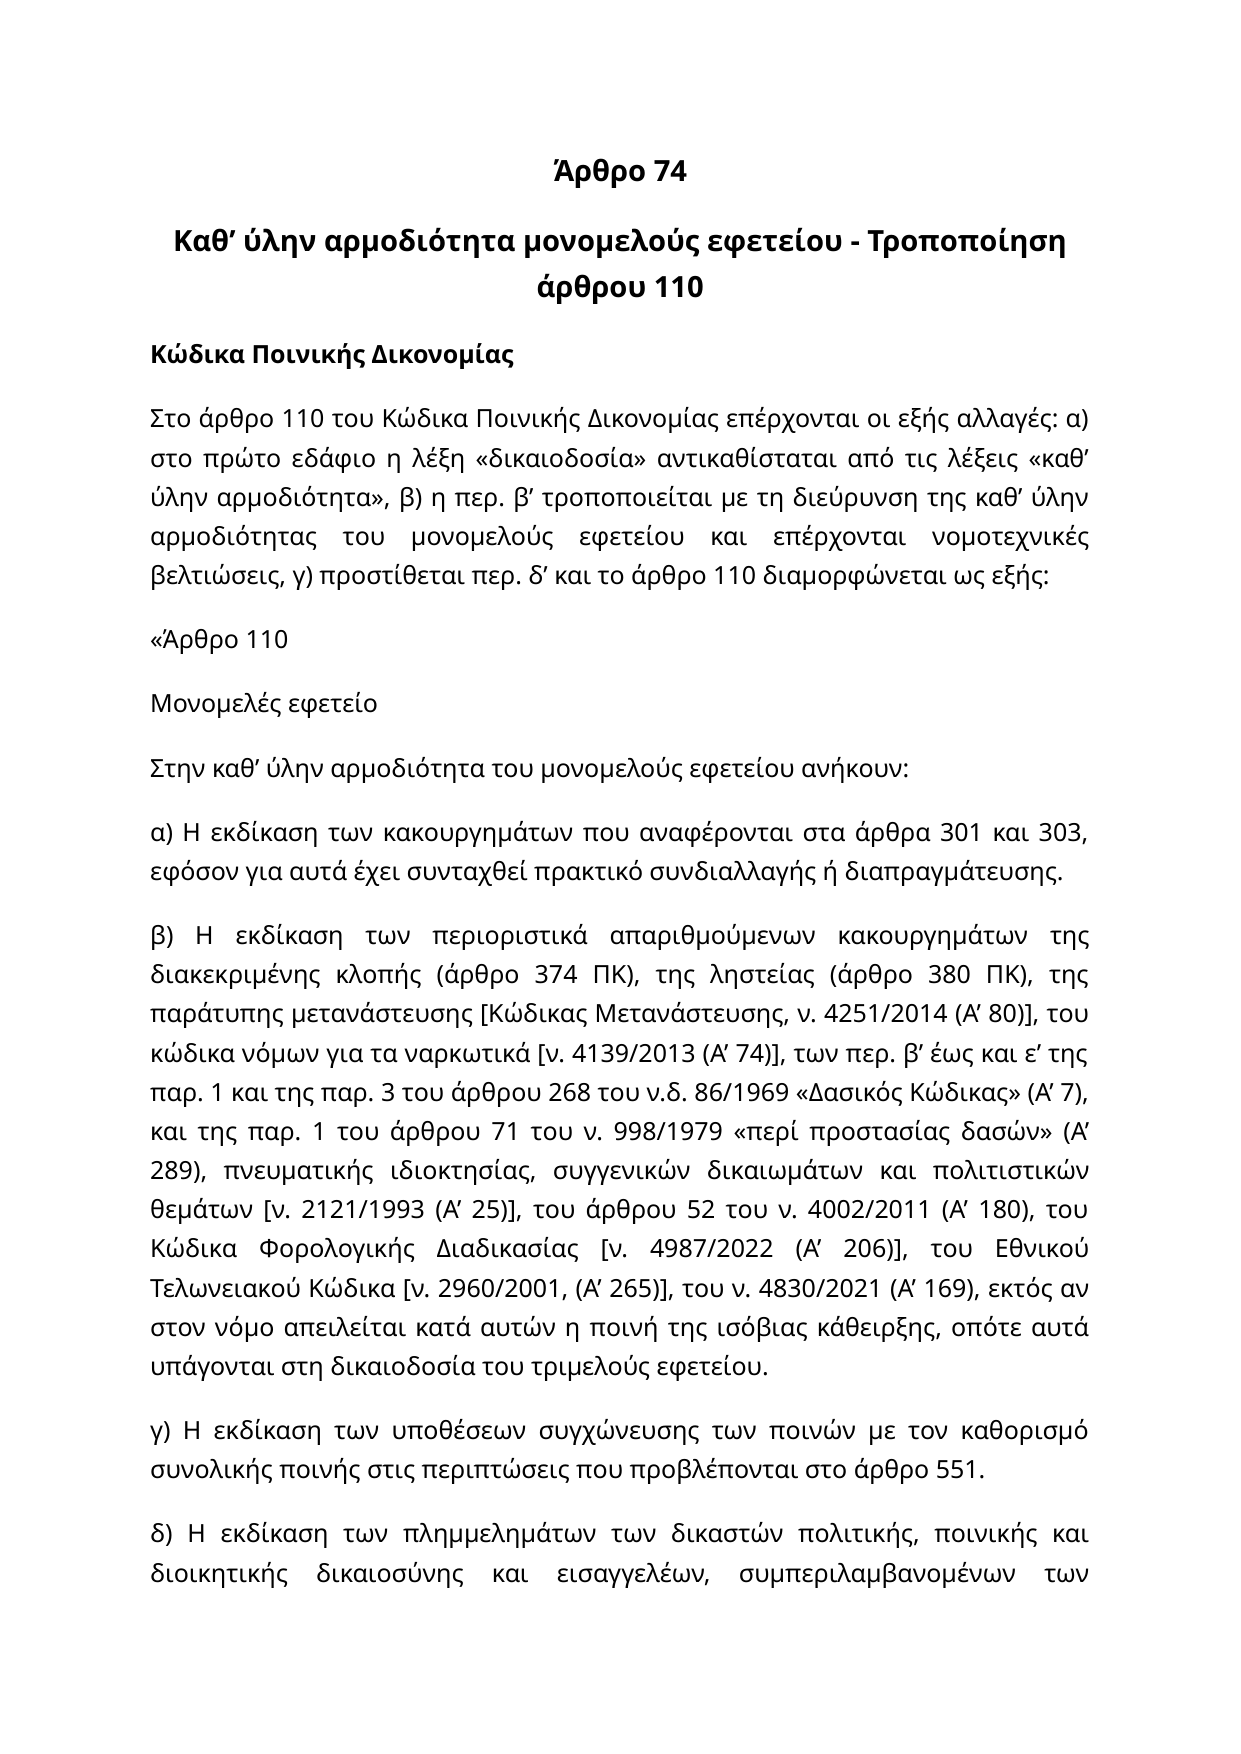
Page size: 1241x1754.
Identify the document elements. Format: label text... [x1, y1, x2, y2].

subtitle Καθ’ ύλην αρμοδιότητα μονομελούς εφετείου - Τροποποίηση άρθρου 110 [150, 221, 1090, 306]
text β) Η εκδίκαση των περιοριστικά απαριθμούμενων κακουργημάτων της διακεκριμένης κλοπής (άρθρο 374 ΠΚ), της ληστείας (άρθρο 380 ΠΚ), της παράτυπης μετανάστευσης [Κώδικας Μετανάστευσης, ν. 4251/2014 (Α’ 80)], του κώδικα νόμων για τα ναρκωτικά [ν. 4139/2013 (Α’ 74)], των περ. β’ έως και ε’ της παρ. 1 και της παρ. 3 του άρθρου 268 του ν.δ. 86/1969 «Δασικός Κώδικας» (Α’ 7), και της παρ. 1 του άρθρου 71 του ν. 998/1979 «περί προστασίας δασών» (Α’ 289), πνευματικής ιδιοκτησίας, συγγενικών δικαιωμάτων και πολιτιστικών θεμάτων [ν. 2121/1993 (Α’ 25)], του άρθρου 52 του ν. 4002/2011 (Α’ 180), του Κώδικα Φορολογικής Διαδικασίας [ν. 4987/2022 (Α’ 206)], του Εθνικού Τελωνειακού Κώδικα [ν. 2960/2001, (Α’ 265)], του ν. 4830/2021 (Α’ 169), εκτός αν στον νόμο απειλείται κατά αυτών η ποινή της ισόβιας κάθειρξης, οπότε αυτά υπάγονται στη δικαιοδοσία του τριμελούς εφετείου. [150, 918, 1090, 1383]
text Στο άρθρο 110 του Κώδικα Ποινικής Δικονομίας επέρχονται οι εξής αλλαγές: α) στο πρώτο εδάφιο η λέξη «δικαιοδοσία» αντικαθίσταται από τις λέξεις «καθ’ ύλην αρμοδιότητα», β) η περ. β’ τροποποιείται με τη διεύρυνση της καθ’ ύλην αρμοδιότητας του μονομελούς εφετείου και επέρχονται νομοτεχνικές βελτιώσεις, γ) προστίθεται περ. δ’ και το άρθρο 110 διαμορφώνεται ως εξής: [150, 401, 1090, 592]
text Στην καθ’ ύλην αρμοδιότητα του μονομελούς εφετείου ανήκουν: [150, 750, 1090, 784]
text Μονομελές εφετείο [150, 686, 1090, 720]
text γ) Η εκδίκαση των υποθέσεων συγχώνευσης των ποινών με τον καθορισμό συνολικής ποινής στις περιπτώσεις που προβλέπονται στο άρθρο 551. [150, 1413, 1090, 1486]
text α) Η εκδίκαση των κακουργημάτων που αναφέρονται στα άρθρα 301 και 303, εφόσον για αυτά έχει συνταχθεί πρακτικό συνδιαλλαγής ή διαπραγμάτευσης. [150, 814, 1090, 888]
text δ) Η εκδίκαση των πλημμελημάτων των δικαστών πολιτικής, ποινικής και διοικητικής δικαιοσύνης και εισαγγελέων, συμπεριλαμβανομένων των [150, 1516, 1090, 1589]
text Κώδικα Ποινικής Δικονομίας [150, 337, 1090, 371]
subtitle Άρθρο 74 [150, 150, 1090, 190]
text «Άρθρο 110 [150, 622, 1090, 656]
